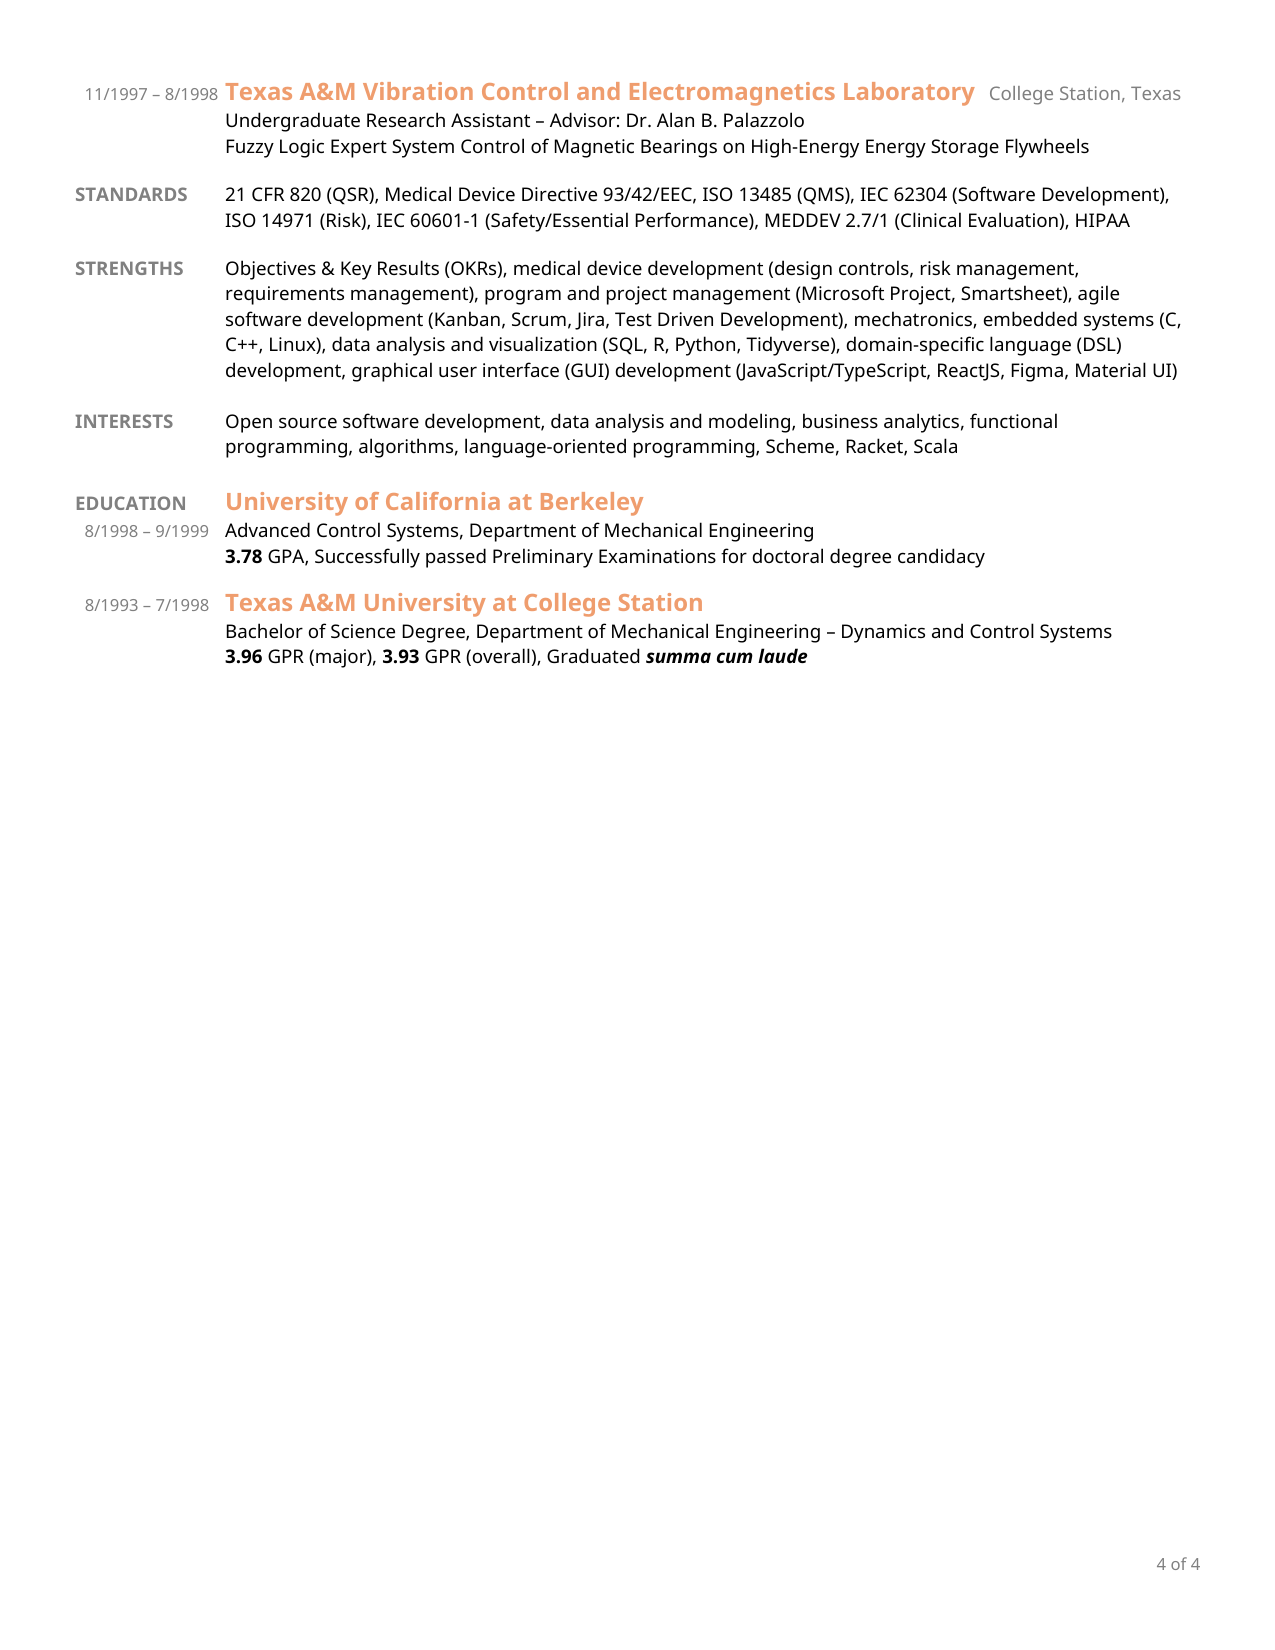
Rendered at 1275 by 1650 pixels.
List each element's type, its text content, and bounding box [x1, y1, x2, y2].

text 3.96 GPR (major), 3.93 GPR (overall), Graduated summa cum laude [75, 644, 1200, 669]
text INTERESTS Open source software development, data analysis and modeling, business analytics, functional programming, algorithms, language-oriented programming, Scheme, Racket, Scala [75, 408, 1191, 459]
text EDUCATION University of California at Berkeley [75, 485, 1200, 517]
text Fuzzy Logic Expert System Control of Magnetic Bearings on High-Energy Energy Storage Flywheels [75, 133, 1191, 159]
text Undergraduate Research Assistant – Advisor: Dr. Alan B. Palazzolo [75, 108, 1200, 133]
text 8/1998 – 9/1999 Advanced Control Systems, Department of Mechanical Engineering [75, 517, 1200, 543]
text STANDARDS 21 CFR 820 (QSR), Medical Device Directive 93/42/EEC, ISO 13485 (QMS), IEC 62304 (Software Development), ISO 14971 (Risk), IEC 60601-1 (Safety/Essential Performance), MEDDEV 2.7/1 (Clinical Evaluation), HIPAA [75, 181, 1191, 232]
text Bachelor of Science Degree, Department of Mechanical Engineering – Dynamics and Control Systems [75, 618, 1200, 644]
text 3.78 GPA, Successfully passed Preliminary Examinations for doctoral degree candidacy [75, 543, 1200, 568]
text 11/1997 – 8/1998 Texas A&M Vibration Control and Electromagnetics Laboratory College Station, Texas [75, 75, 1200, 108]
text STRENGTHS Objectives & Key Results (OKRs), medical device development (design controls, risk management, requirements management), program and project management (Microsoft Project, Smartsheet), agile software development (Kanban, Scrum, Jira, Test Driven Development), mechatronics, embedded systems (C, C++, Linux), data analysis and visualization (SQL, R, Python, Tidyverse), domain-specific language (DSL) development, graphical user interface (GUI) development (JavaScript/TypeScript, ReactJS, Figma, Material UI) [75, 255, 1191, 383]
text 8/1993 – 7/1998 Texas A&M University at College Station [75, 586, 1200, 618]
